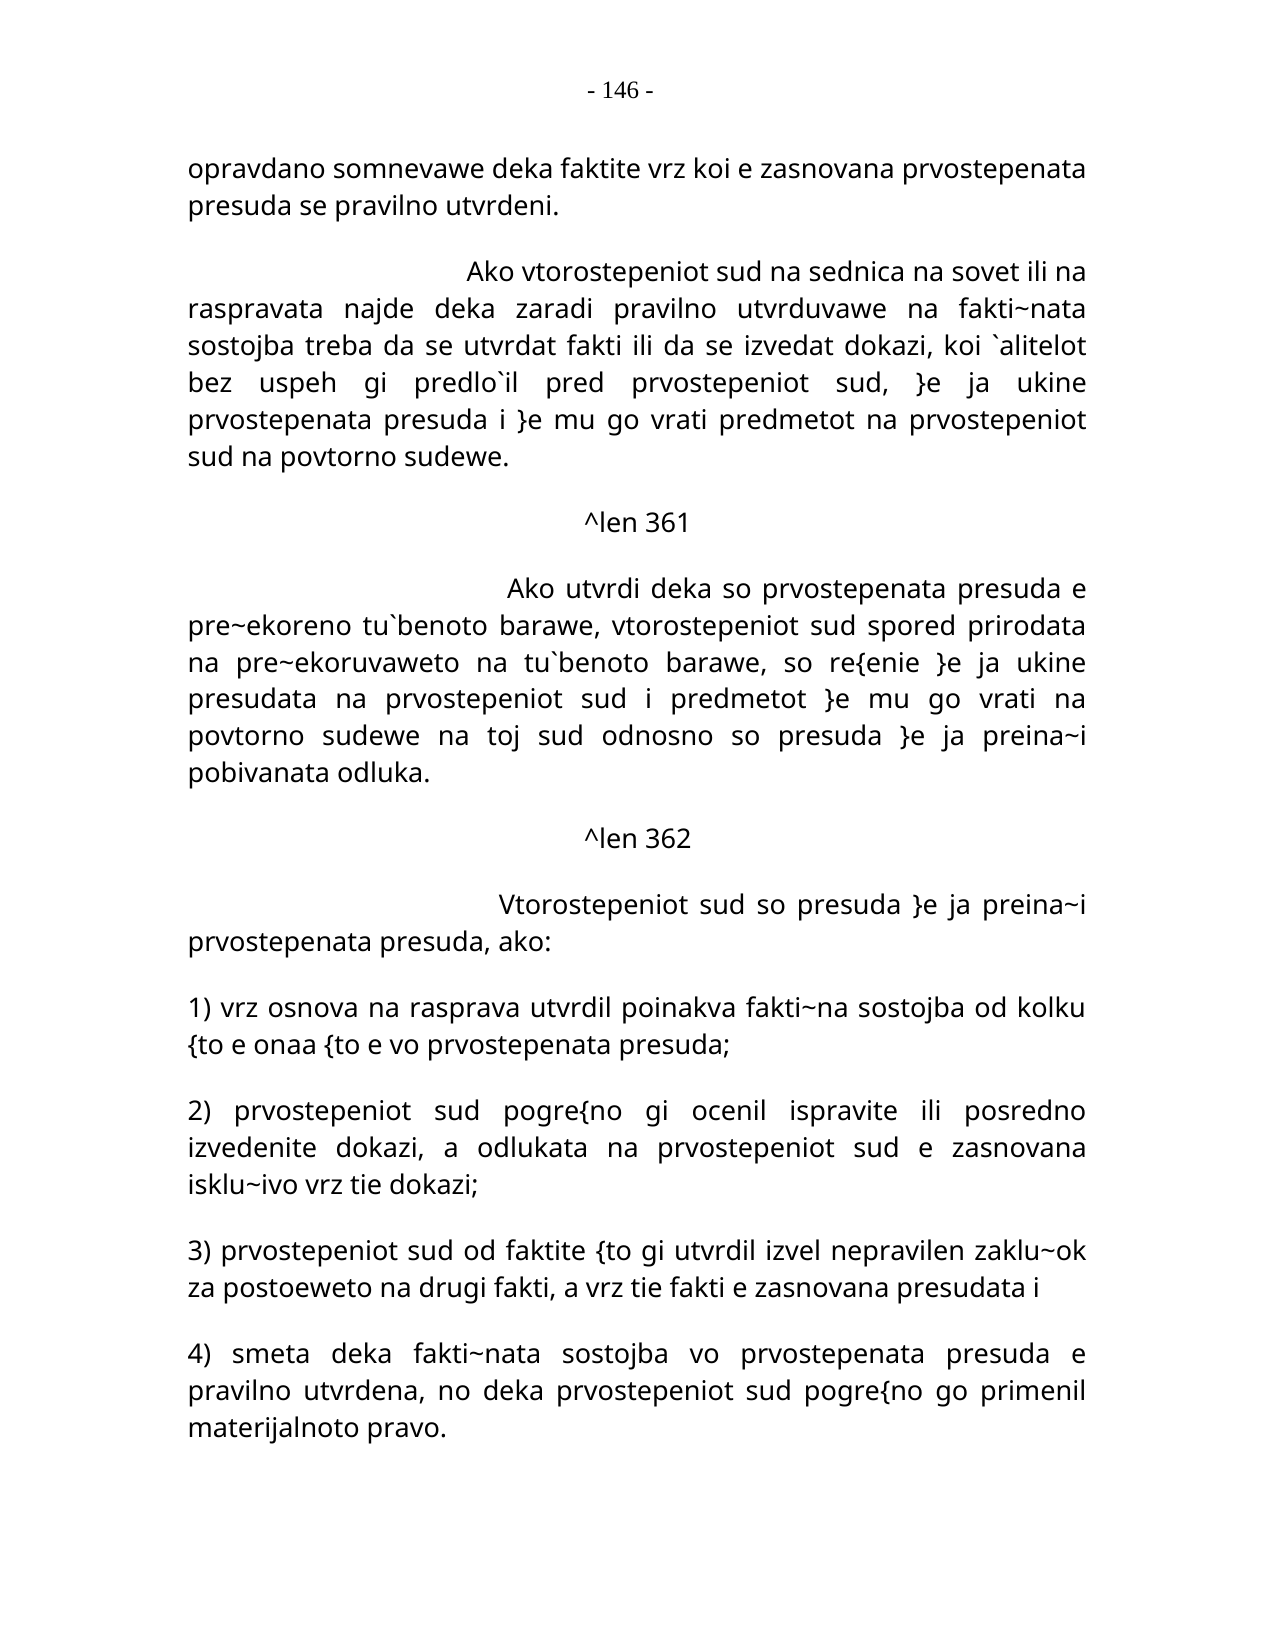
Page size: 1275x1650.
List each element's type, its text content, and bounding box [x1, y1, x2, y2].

text 1) vrz osnova na rasprava utvrdil poinakva fakti~na sostojba od kolku {to e onaa {to e vo prvostepenata presuda; [187, 989, 1087, 1062]
text 4) smeta deka fakti~nata sostojba vo prvostepenata presuda e pravilno utvrdena, no deka prvostepeniot sud pogre{no go primenil materijalnoto pravo. [187, 1334, 1087, 1445]
text opravdano somnevawe deka faktite vrz koi e zasnovana prvostepenata presuda se pravilno utvrdeni. [187, 150, 1087, 224]
text ^len 362 [187, 820, 1087, 857]
text 3) prvostepeniot sud od faktite {to gi utvrdil izvel nepravilen zaklu~ok za postoeweto na drugi fakti, a vrz tie fakti e zasnovana presudata i [187, 1231, 1087, 1305]
text Vtorostepeniot sud so presuda }e ja preina~i prvostepenata presuda, ako: [187, 886, 1087, 959]
text ^len 361 [187, 503, 1087, 540]
text Ako utvrdi deka so prvostepenata presuda e pre~ekoreno tu`benoto barawe, vtorostepeniot sud spored prirodata na pre~ekoruvaweto na tu`benoto barawe, so re{enie }e ja ukine presudata na prvostepeniot sud i predmetot }e mu go vrati na povtorno sudewe na toj sud odnosno so presuda }e ja preina~i pobivanata odluka. [187, 569, 1087, 791]
text Ako vtorostepeniot sud na sednica na sovet ili na raspravata najde deka zaradi pravilno utvrduvawe na fakti~nata sostojba treba da se utvrdat fakti ili da se izvedat dokazi, koi `alitelot bez uspeh gi predlo`il pred prvostepeniot sud, }e ja ukine prvostepenata presuda i }e mu go vrati predmetot na prvostepeniot sud na povtorno sudewe. [187, 253, 1087, 474]
text 2) prvostepeniot sud pogre{no gi ocenil ispravite ili posredno izvedenite dokazi, a odlukata na prvostepeniot sud e zasnovana isklu~ivo vrz tie dokazi; [187, 1092, 1087, 1202]
